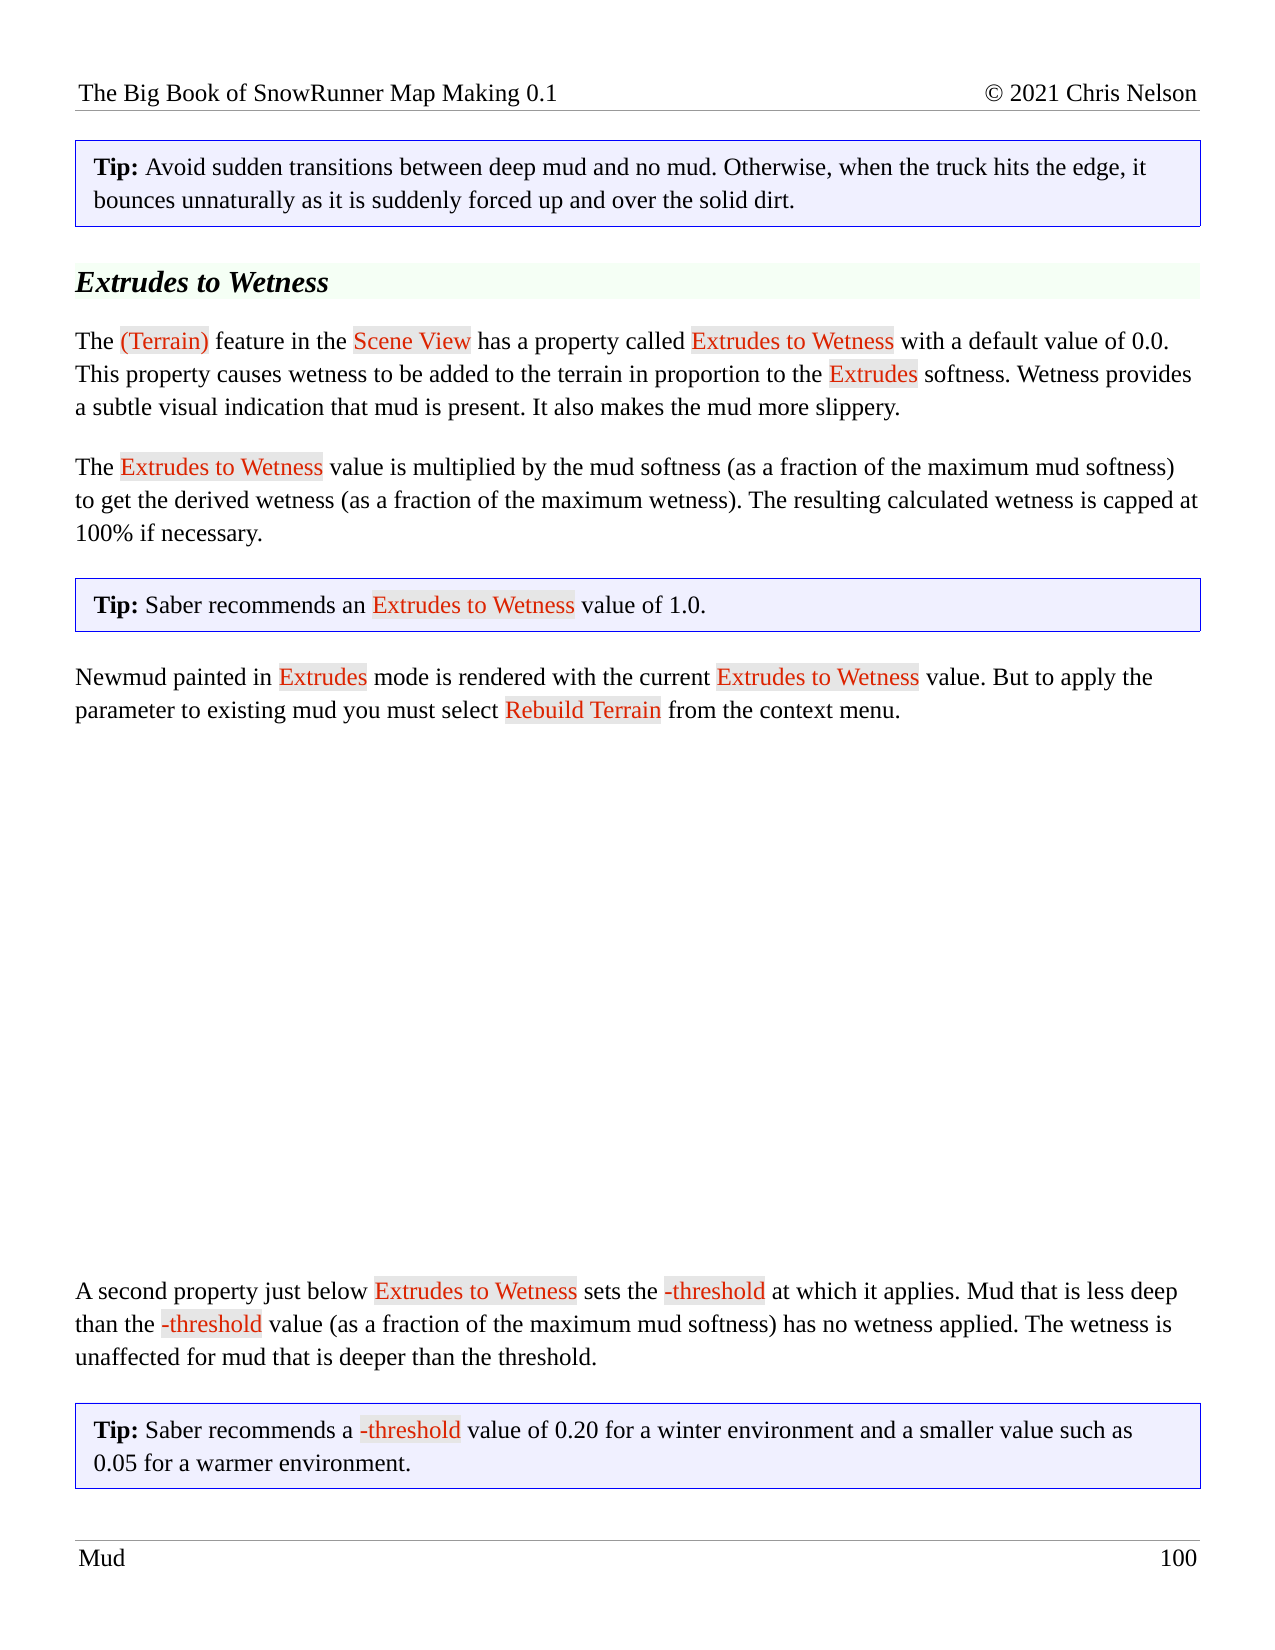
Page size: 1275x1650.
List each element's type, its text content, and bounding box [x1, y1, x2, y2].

list Saber recommends an Extrudes to Wetness value of 1.0. [76, 579, 1200, 631]
text A second property just below Extrudes to Wetness sets the -threshold at which it applies. Mud that is less deep than the -threshold value (as a fraction of the maximum mud softness) has no wetness applied. The wetness is unaffected for mud that is deeper than the threshold. [75, 1276, 1200, 1371]
text The (Terrain) feature in the Scene View has a property called Extrudes to Wetness with a default value of 0.0. This property causes wetness to be added to the terrain in proportion to the Extrudes softness. Wetness provides a subtle visual indication that mud is present. It also makes the mud more slippery. [75, 326, 1200, 421]
list Saber recommends a -threshold value of 0.20 for a winter environment and a smaller value such as 0.05 for a warmer environment. [76, 1404, 1200, 1488]
text Newmud painted in Extrudes mode is rendered with the current Extrudes to Wetness value. But to apply the parameter to existing mud you must select Rebuild Terrain from the context menu. [75, 662, 1200, 724]
text The Extrudes to Wetness value is multiplied by the mud softness (as a fraction of the maximum mud softness) to get the derived wetness (as a fraction of the maximum wetness). The resulting calculated wetness is capped at 100% if necessary. [75, 452, 1200, 547]
list Avoid sudden transitions between deep mud and no mud. Otherwise, when the truck hits the edge, it bounces unnaturally as it is suddenly forced up and over the solid dirt. [76, 141, 1200, 226]
subtitle Extrudes to Wetness [75, 263, 1200, 299]
